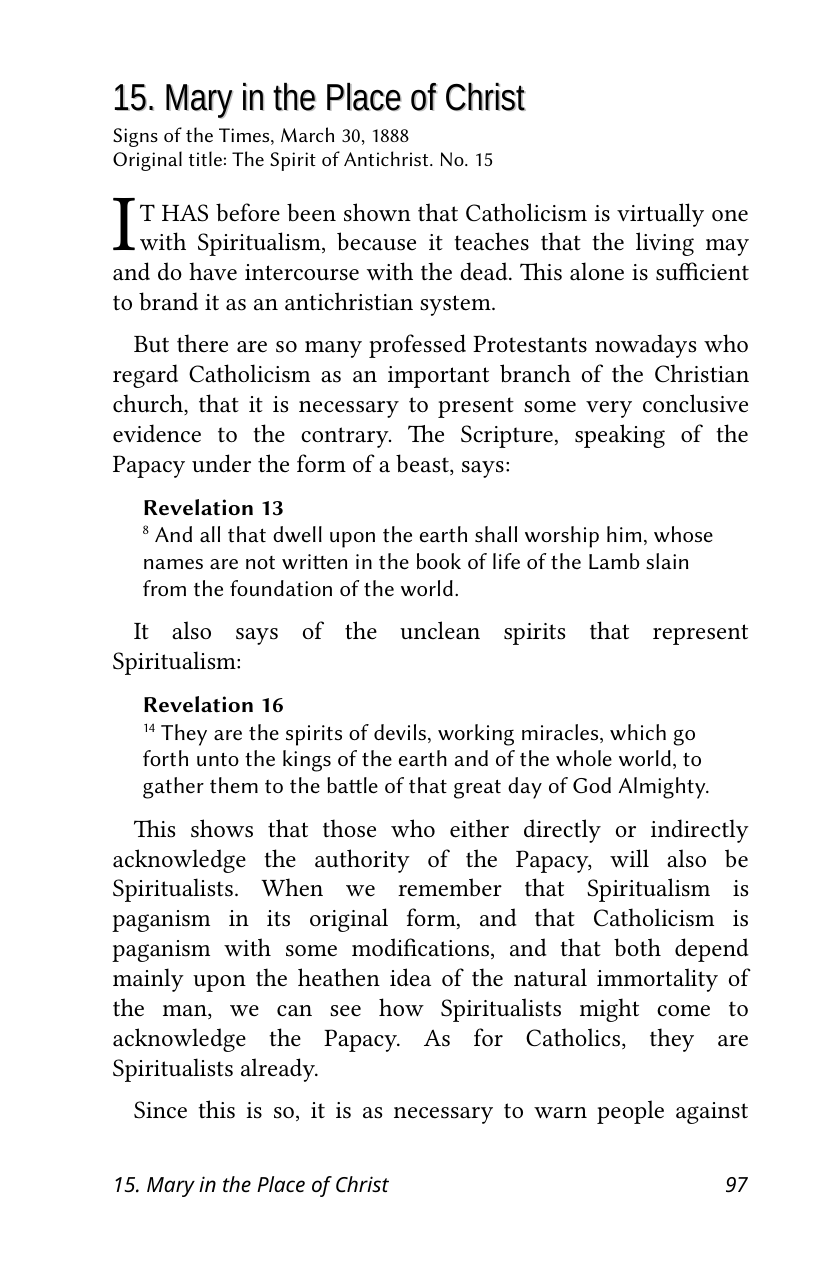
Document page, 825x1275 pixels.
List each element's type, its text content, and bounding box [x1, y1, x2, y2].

text This shows that those who either directly or indirectly acknowledge the authority of the Papacy, will also be Spiritualists. When we remember that Spiritualism is paganism in its original form, and that Catholicism is paganism with some modifications, and that both depend mainly upon the heathen idea of the natural immortality of the man, we can see how Spiritualists might come to acknowledge the Papacy. As for Catholics, they are Spiritualists already. [112, 815, 750, 1082]
text It also says of the unclean spirits that represent Spiritualism: [112, 617, 750, 676]
text But there are so many professed Protestants nowadays who regard Catholicism as an important branch of the Christian church, that it is necessary to present some very conclusive evidence to the contrary. The Scripture, speaking of the Papacy under the form of a beast, says: [112, 330, 750, 478]
text 8 And all that dwell upon the earth shall worship him, whose names are not written in the book of life of the Lamb slain from the foundation of the world. [142, 522, 720, 602]
text Revelation 16 [142, 692, 750, 718]
text Signs of the Times, March 30, 1888 [112, 124, 750, 148]
text Revelation 13 [142, 495, 750, 521]
text Original title: The Spirit of Antichrist. No. 15 [112, 148, 750, 172]
text IT HAS before been shown that Catholicism is virtually one with Spiritualism, because it teaches that the living may and do have intercourse with the dead. This alone is sufficient to brand it as an antichristian system. [112, 198, 750, 317]
text Since this is so, it is as necessary to warn people against [112, 1096, 750, 1124]
title Mary in the Place of Christ [112, 75, 750, 118]
text 14 They are the spirits of devils, working miracles, which go forth unto the kings of the earth and of the whole world, to gather them to the battle of that great day of God Almighty. [142, 720, 720, 799]
